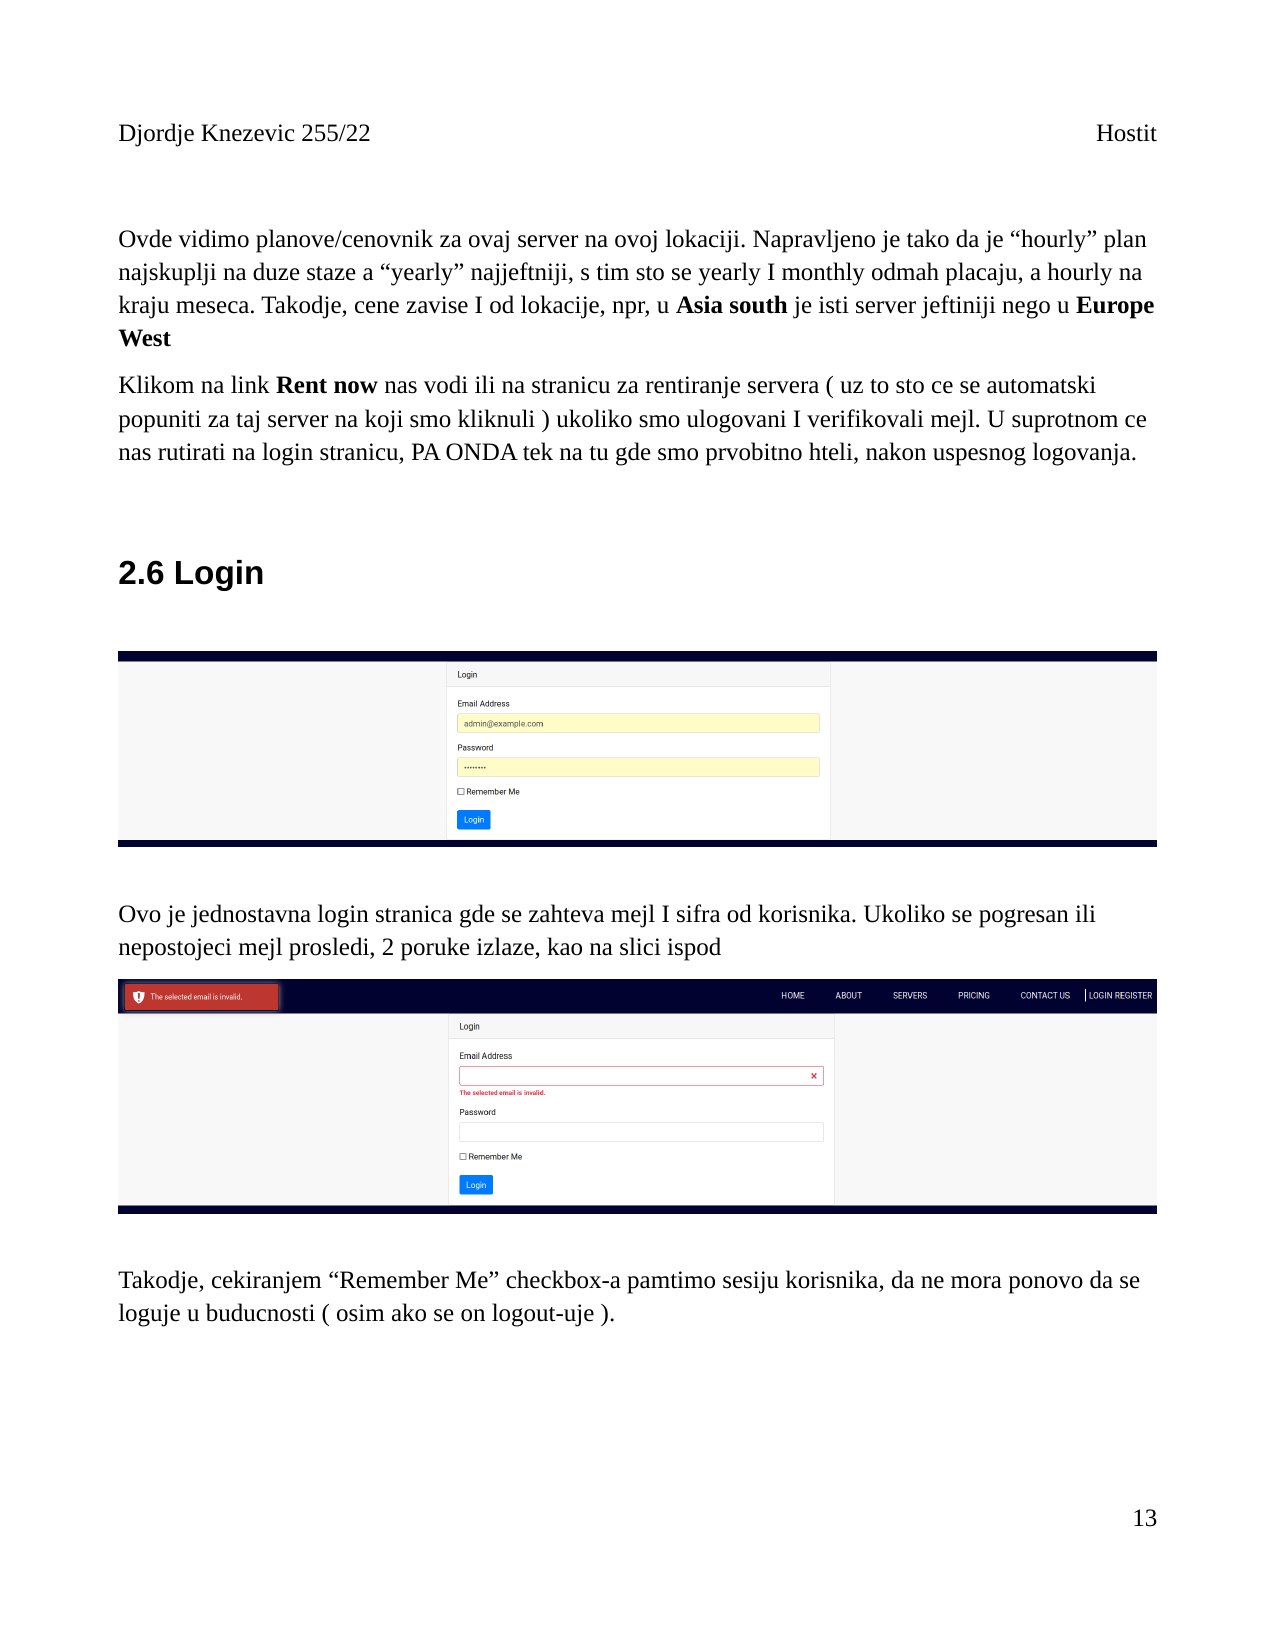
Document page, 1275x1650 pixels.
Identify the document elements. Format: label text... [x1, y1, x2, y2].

picture [118, 651, 1157, 847]
subtitle 2.6 Login [118, 553, 1157, 591]
text Ovo je jednostavna login stranica gde se zahteva mejl I sifra od korisnika. Ukoliko se pogresan ili nepostojeci mejl prosledi, 2 poruke izlaze, kao na slici ispod [118, 899, 1157, 961]
picture [118, 979, 1157, 1214]
text Takodje, cekiranjem “Remember Me” checkbox-a pamtimo sesiju korisnika, da ne mora ponovo da se loguje u buducnosti ( osim ako se on logout-uje ). [118, 1265, 1157, 1327]
text Ovde vidimo planove/cenovnik za ovaj server na ovoj lokaciji. Napravljeno je tako da je “hourly” plan najskuplji na duze staze a “yearly” najjeftniji, s tim sto se yearly I monthly odmah placaju, a hourly na kraju meseca. Takodje, cene zavise I od lokacije, npr, u Asia south je isti server jeftiniji nego u Europe West [118, 224, 1157, 352]
text Klikom na link Rent now nas vodi ili na stranicu za rentiranje servera ( uz to sto ce se automatski popuniti za taj server na koji smo kliknuli ) ukoliko smo ulogovani I verifikovali mejl. U suprotnom ce nas rutirati na login stranicu, PA ONDA tek na tu gde smo prvobitno hteli, nakon uspesnog logovanja. [118, 371, 1157, 465]
